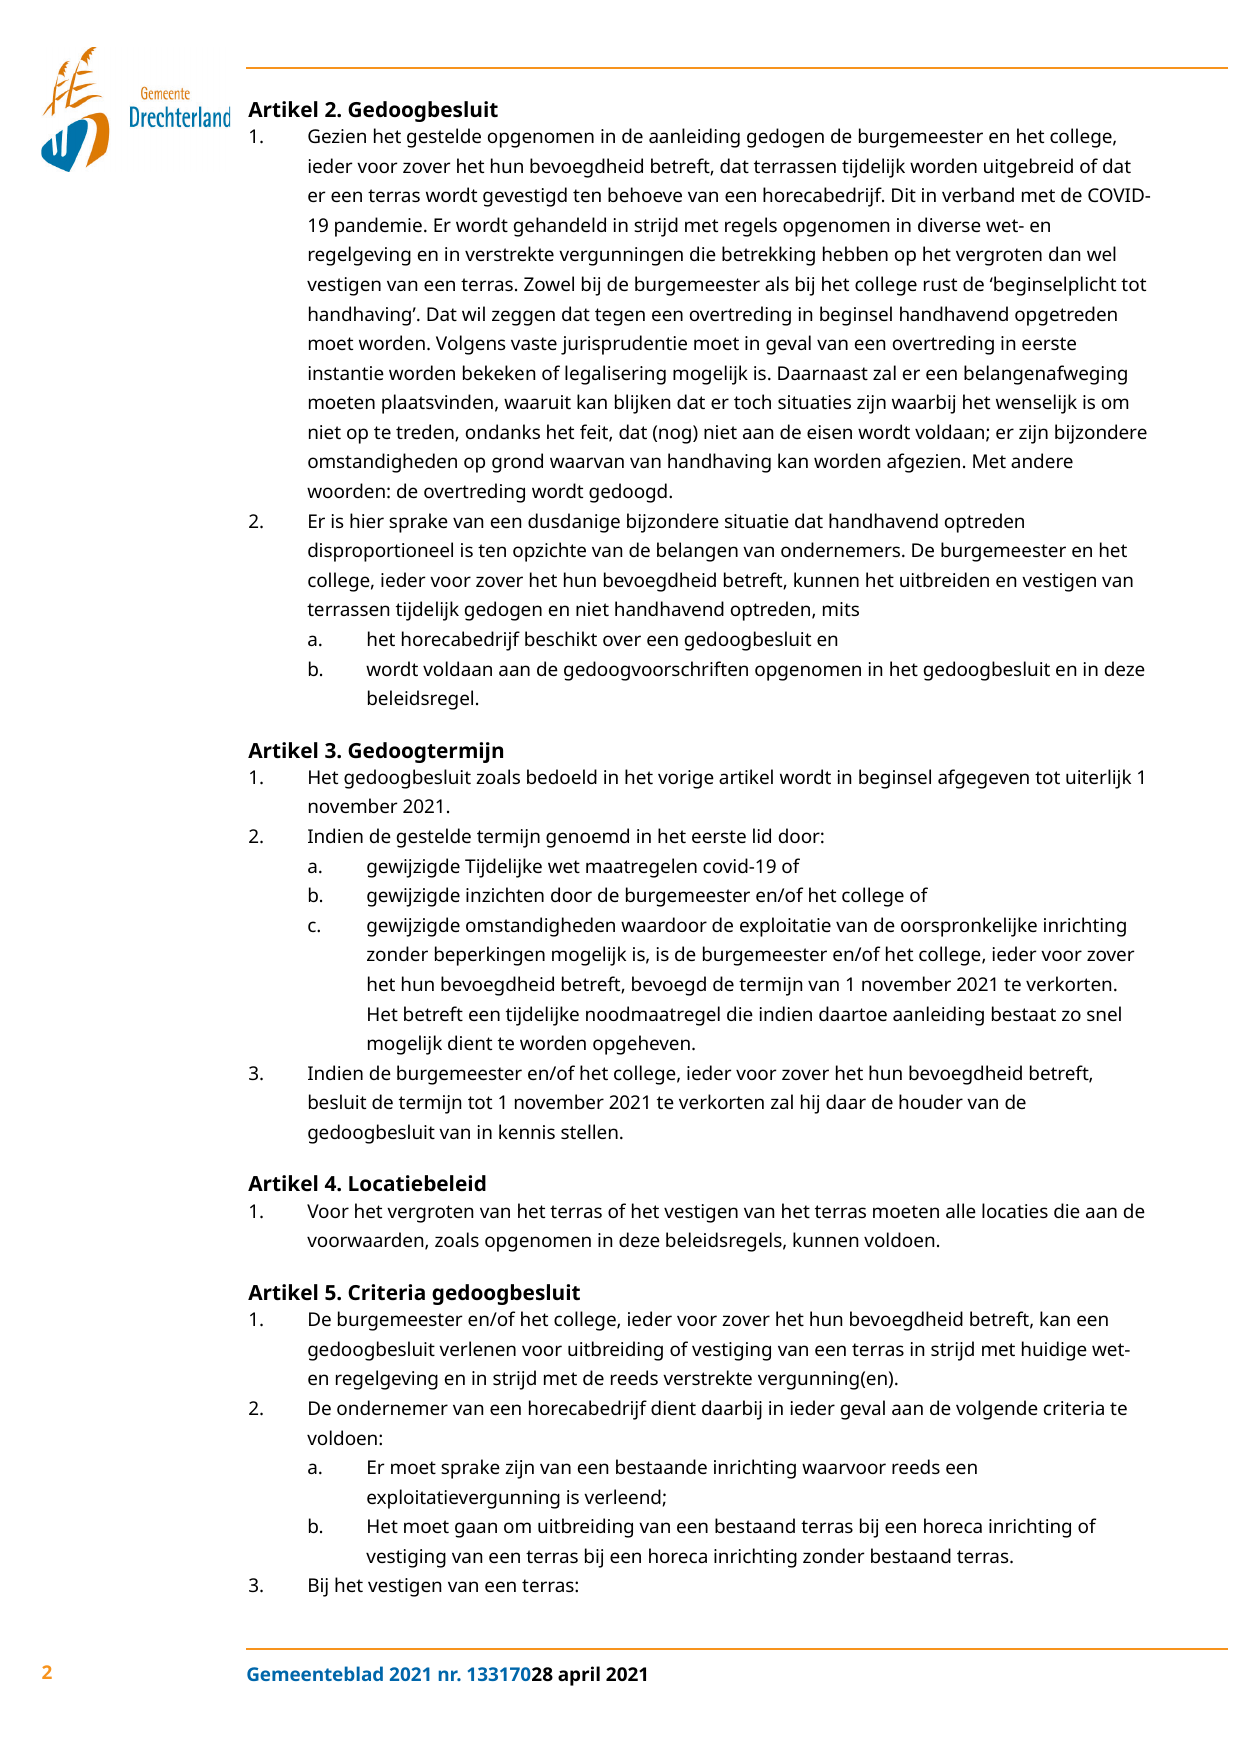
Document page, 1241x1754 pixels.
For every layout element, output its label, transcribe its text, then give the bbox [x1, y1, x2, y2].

list gewijzigde inzichten door de burgemeester en/of het college of [307, 882, 1152, 908]
list De burgemeester en/of het college, ieder voor zover het hun bevoegdheid betreft, kan een gedoogbesluit verlenen voor uitbreiding of vestiging van een terras in strijd met huidige wet- en regelgeving en in strijd met de reeds verstrekte vergunning(en). [248, 1306, 1152, 1391]
list Het moet gaan om uitbreiding van een bestaand terras bij een horeca inrichting of vestiging van een terras bij een horeca inrichting zonder bestaand terras. [307, 1513, 1152, 1569]
list De ondernemer van een horecabedrijf dient daarbij in ieder geval aan de volgende criteria te voldoen: [248, 1395, 1152, 1451]
list Indien de gestelde termijn genoemd in het eerste lid door: [248, 823, 1152, 849]
text Artikel 4. Locatiebeleid [248, 1169, 1152, 1198]
list Bij het vestigen van een terras: [248, 1573, 1152, 1598]
text Artikel 5. Criteria gedoogbesluit [248, 1278, 1152, 1306]
picture [226, 115, 231, 124]
list Het gedoogbesluit zoals bedoeld in het vorige artikel wordt in beginsel afgegeven tot uiterlijk 1 november 2021. [248, 764, 1152, 819]
list gewijzigde omstandigheden waardoor de exploitatie van de oorspronkelijke inrichting zonder beperkingen mogelijk is, is de burgemeester en/of het college, ieder voor zover het hun bevoegdheid betreft, bevoegd de termijn van 1 november 2021 te verkorten. Het betreft een tijdelijke noodmaatregel die indien daartoe aanleiding bestaat zo snel mogelijk dient te worden opgeheven. [307, 912, 1152, 1056]
list het horecabedrijf beschikt over een gedoogbesluit en [307, 626, 1152, 652]
list Er moet sprake zijn van een bestaande inrichting waarvoor reeds een exploitatievergunning is verleend; [307, 1454, 1152, 1510]
list gewijzigde Tijdelijke wet maatregelen covid-19 of [307, 853, 1152, 879]
list Indien de burgemeester en/of het college, ieder voor zover het hun bevoegdheid betreft, besluit de termijn tot 1 november 2021 te verkorten zal hij daar de houder van de gedoogbesluit van in kennis stellen. [248, 1060, 1152, 1145]
picture [41, 158, 64, 172]
list Voor het vergroten van het terras of het vestigen van het terras moeten alle locaties die aan de voorwaarden, zoals opgenomen in deze beleidsregels, kunnen voldoen. [248, 1198, 1152, 1253]
picture [41, 47, 231, 172]
list Gezien het gestelde opgenomen in de aanleiding gedogen de burgemeester en het college, ieder voor zover het hun bevoegdheid betreft, dat terrassen tijdelijk worden uitgebreid of dat er een terras wordt gevestigd ten behoeve van een horecabedrijf. Dit in verband met de COVID-19 pandemie. Er wordt gehandeld in strijd met regels opgenomen in diverse wet- en regelgeving en in verstrekte vergunningen die betrekking hebben op het vergroten dan wel vestigen van een terras. Zowel bij de burgemeester als bij het college rust de ‘beginselplicht tot handhaving’. Dat wil zeggen dat tegen een overtreding in beginsel handhavend opgetreden moet worden. Volgens vaste jurisprudentie moet in geval van een overtreding in eerste instantie worden bekeken of legalisering mogelijk is. Daarnaast zal er een belangenafweging moeten plaatsvinden, waaruit kan blijken dat er toch situaties zijn waarbij het wenselijk is om niet op te treden, ondanks het feit, dat (nog) niet aan de eisen wordt voldaan; er zijn bijzondere omstandigheden op grond waarvan van handhaving kan worden afgezien. Met andere woorden: de overtreding wordt gedoogd. [248, 123, 1152, 504]
list wordt voldaan aan de gedoogvoorschriften opgenomen in het gedoogbesluit en in deze beleidsregel. [307, 656, 1152, 711]
text Artikel 2. Gedoogbesluit [248, 95, 1152, 123]
list Er is hier sprake van een dusdanige bijzondere situatie dat handhavend optreden disproportioneel is ten opzichte van de belangen van ondernemers. De burgemeester en het college, ieder voor zover het hun bevoegdheid betreft, kunnen het uitbreiden en vestigen van terrassen tijdelijk gedogen en niet handhavend optreden, mits [248, 508, 1152, 622]
text Artikel 3. Gedoogtermijn [248, 736, 1152, 764]
